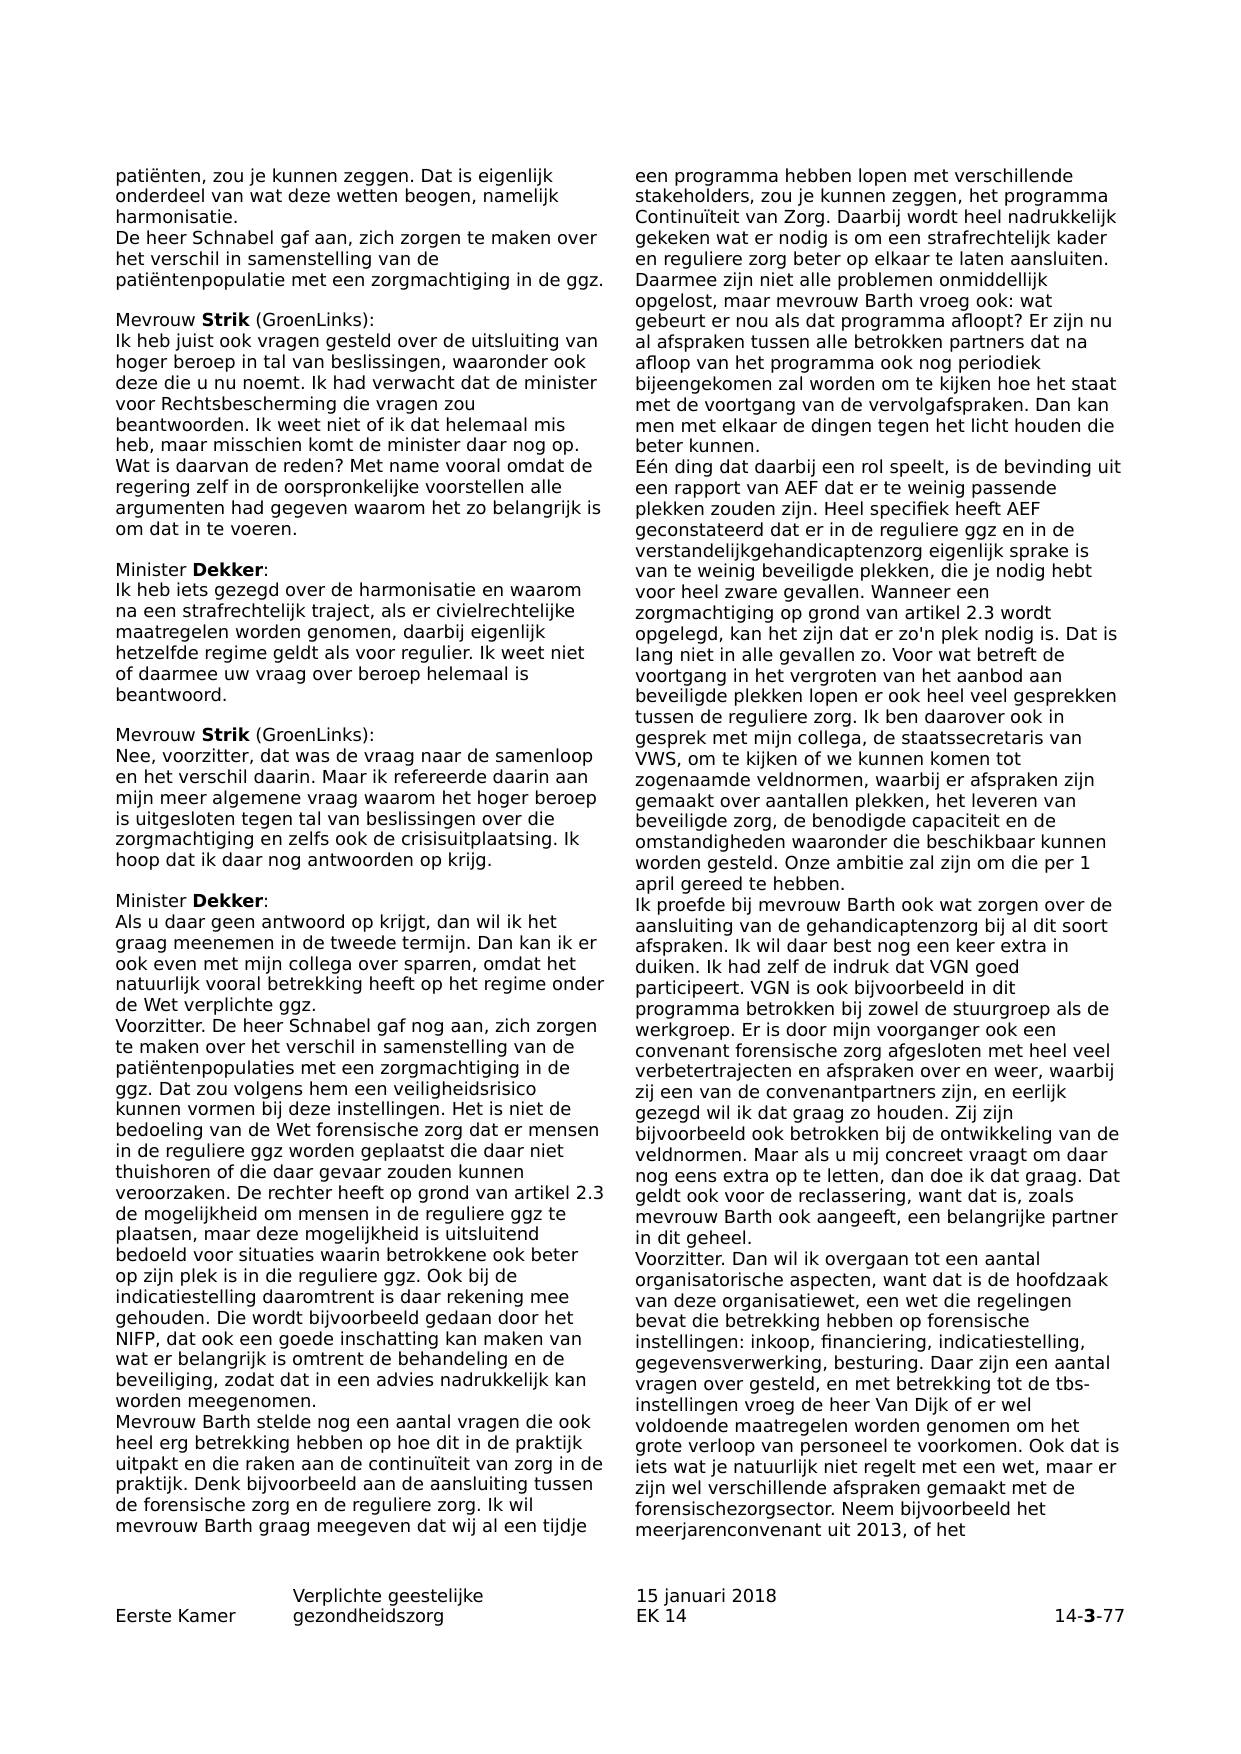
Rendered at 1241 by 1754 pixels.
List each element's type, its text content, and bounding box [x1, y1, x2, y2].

text een programma hebben lopen met verschillende stakeholders, zou je kunnen zeggen, het programma Continuïteit van Zorg. Daarbij wordt heel nadrukkelijk gekeken wat er nodig is om een strafrechtelijk kader en reguliere zorg beter op elkaar te laten aansluiten. Daarmee zijn niet alle problemen onmiddellijk opgelost, maar mevrouw Barth vroeg ook: wat gebeurt er nou als dat programma afloopt? Er zijn nu al afspraken tussen alle betrokken partners dat na afloop van het programma ook nog periodiek bijeengekomen zal worden om te kijken hoe het staat met de voortgang van de vervolgafspraken. Dan kan men met elkaar de dingen tegen het licht houden die beter kunnen. [635, 165, 1125, 457]
text Mevrouw Strik (GroenLinks): [115, 725, 605, 746]
text Mevrouw Strik (GroenLinks): [115, 310, 605, 331]
text Nee, voorzitter, dat was de vraag naar de samenloop en het verschil daarin. Maar ik refereerde daarin aan mijn meer algemene vraag waarom het hoger beroep is uitgesloten tegen tal van beslissingen over die zorgmachtiging en zelfs ook de crisisuitplaatsing. Ik hoop dat ik daar nog antwoorden op krijg. [115, 746, 605, 871]
text Minister Dekker: [115, 559, 605, 580]
text Voorzitter. Dan wil ik overgaan tot een aantal organisatorische aspecten, want dat is de hoofdzaak van deze organisatiewet, een wet die regelingen bevat die betrekking hebben op forensische instellingen: inkoop, financiering, indicatiestelling, gegevensverwerking, besturing. Daar zijn een aantal vragen over gesteld, en met betrekking tot de tbs-instellingen vroeg de heer Van Dijk of er wel voldoende maatregelen worden genomen om het grote verloop van personeel te voorkomen. Ook dat is iets wat je natuurlijk niet regelt met een wet, maar er zijn wel verschillende afspraken gemaakt met de forensischezorgsector. Neem bijvoorbeeld het meerjarenconvenant uit 2013, of het [635, 1249, 1125, 1540]
text Mevrouw Barth stelde nog een aantal vragen die ook heel erg betrekking hebben op hoe dit in de praktijk uitpakt en die raken aan de continuïteit van zorg in de praktijk. Denk bijvoorbeeld aan de aansluiting tussen de forensische zorg en de reguliere zorg. Ik wil mevrouw Barth graag meegeven dat wij al een tijdje [115, 1412, 605, 1537]
text Minister Dekker: [115, 891, 605, 912]
text Eén ding dat daarbij een rol speelt, is de bevinding uit een rapport van AEF dat er te weinig passende plekken zouden zijn. Heel specifiek heeft AEF geconstateerd dat er in de reguliere ggz en in de verstandelijkgehandicaptenzorg eigenlijk sprake is van te weinig beveiligde plekken, die je nodig hebt voor heel zware gevallen. Wanneer een zorgmachtiging op grond van artikel 2.3 wordt opgelegd, kan het zijn dat er zo'n plek nodig is. Dat is lang niet in alle gevallen zo. Voor wat betreft de voortgang in het vergroten van het aanbod aan beveiligde plekken lopen er ook heel veel gesprekken tussen de reguliere zorg. Ik ben daarover ook in gesprek met mijn collega, de staatssecretaris van VWS, om te kijken of we kunnen komen tot zogenaamde veldnormen, waarbij er afspraken zijn gemaakt over aantallen plekken, het leveren van beveiligde zorg, de benodigde capaciteit en de omstandigheden waaronder die beschikbaar kunnen worden gesteld. Onze ambitie zal zijn om die per 1 april gereed te hebben. [635, 457, 1125, 894]
text De heer Schnabel gaf aan, zich zorgen te maken over het verschil in samenstelling van de patiëntenpopulatie met een zorgmachtiging in de ggz. [115, 228, 605, 290]
text patiënten, zou je kunnen zeggen. Dat is eigenlijk onderdeel van wat deze wetten beogen, namelijk harmonisatie. [115, 165, 605, 228]
text Voorzitter. De heer Schnabel gaf nog aan, zich zorgen te maken over het verschil in samenstelling van de patiëntenpopulaties met een zorgmachtiging in de ggz. Dat zou volgens hem een veiligheidsrisico kunnen vormen bij deze instellingen. Het is niet de bedoeling van de Wet forensische zorg dat er mensen in de reguliere ggz worden geplaatst die daar niet thuishoren of die daar gevaar zouden kunnen veroorzaken. De rechter heeft op grond van artikel 2.3 de mogelijkheid om mensen in de reguliere ggz te plaatsen, maar deze mogelijkheid is uitsluitend bedoeld voor situaties waarin betrokkene ook beter op zijn plek is in die reguliere ggz. Ook bij de indicatiestelling daaromtrent is daar rekening mee gehouden. Die wordt bijvoorbeeld gedaan door het NIFP, dat ook een goede inschatting kan maken van wat er belangrijk is omtrent de behandeling en de beveiliging, zodat dat in een advies nadrukkelijk kan worden meegenomen. [115, 1016, 605, 1412]
text Als u daar geen antwoord op krijgt, dan wil ik het graag meenemen in de tweede termijn. Dan kan ik er ook even met mijn collega over sparren, omdat het natuurlijk vooral betrekking heeft op het regime onder de Wet verplichte ggz. [115, 912, 605, 1016]
text Ik proefde bij mevrouw Barth ook wat zorgen over de aansluiting van de gehandicaptenzorg bij al dit soort afspraken. Ik wil daar best nog een keer extra in duiken. Ik had zelf de indruk dat VGN goed participeert. VGN is ook bijvoorbeeld in dit programma betrokken bij zowel de stuurgroep als de werkgroep. Er is door mijn voorganger ook een convenant forensische zorg afgesloten met heel veel verbetertrajecten en afspraken over en weer, waarbij zij een van de convenantpartners zijn, en eerlijk gezegd wil ik dat graag zo houden. Zij zijn bijvoorbeeld ook betrokken bij de ontwikkeling van de veldnormen. Maar als u mij concreet vraagt om daar nog eens extra op te letten, dan doe ik dat graag. Dat geldt ook voor de reclassering, want dat is, zoals mevrouw Barth ook aangeeft, een belangrijke partner in dit geheel. [635, 894, 1125, 1249]
text Ik heb iets gezegd over de harmonisatie en waarom na een strafrechtelijk traject, als er civielrechtelijke maatregelen worden genomen, daarbij eigenlijk hetzelfde regime geldt als voor regulier. Ik weet niet of daarmee uw vraag over beroep helemaal is beantwoord. [115, 580, 605, 705]
text Ik heb juist ook vragen gesteld over de uitsluiting van hoger beroep in tal van beslissingen, waaronder ook deze die u nu noemt. Ik had verwacht dat de minister voor Rechtsbescherming die vragen zou beantwoorden. Ik weet niet of ik dat helemaal mis heb, maar misschien komt de minister daar nog op. Wat is daarvan de reden? Met name vooral omdat de regering zelf in de oorspronkelijke voorstellen alle argumenten had gegeven waarom het zo belangrijk is om dat in te voeren. [115, 331, 605, 539]
